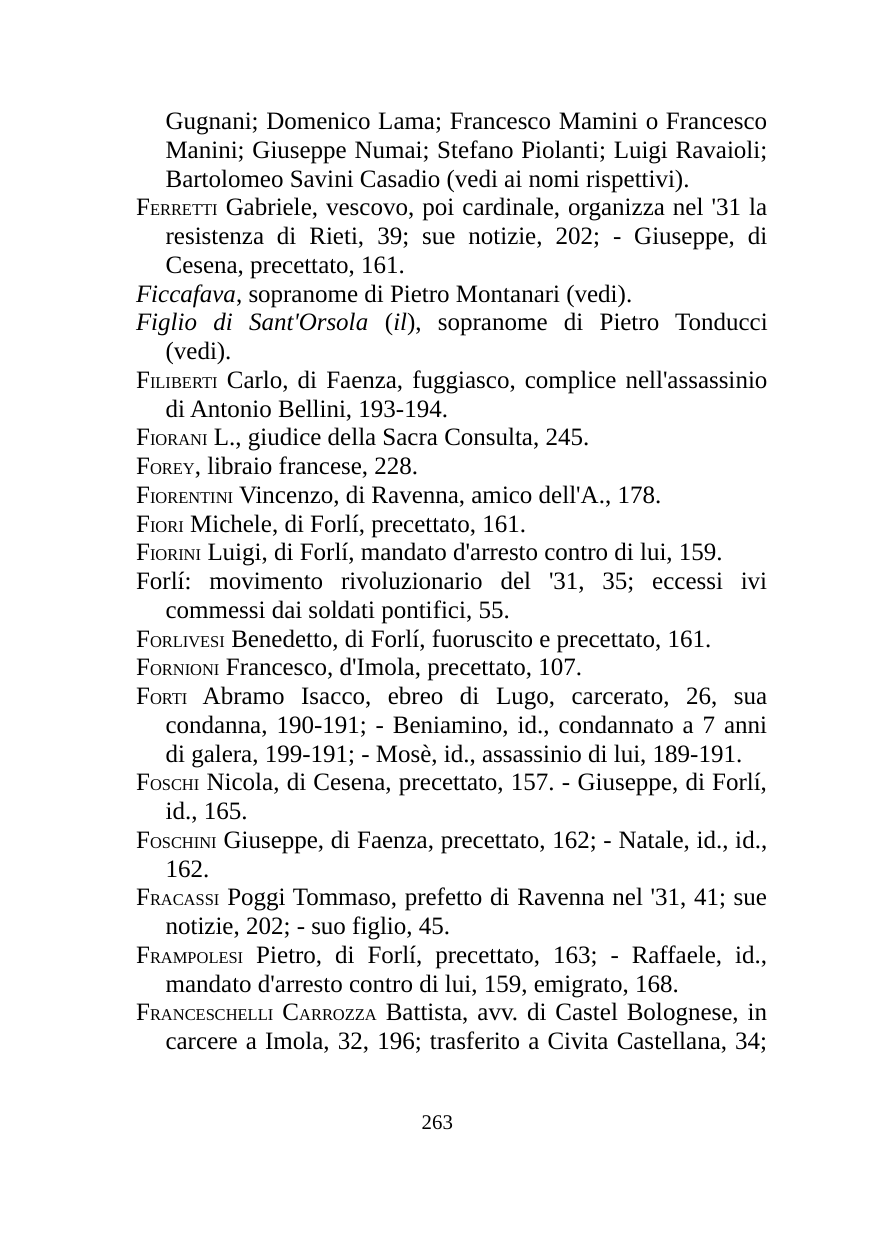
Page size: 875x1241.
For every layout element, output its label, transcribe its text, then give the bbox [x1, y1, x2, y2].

text Filiberti Carlo, di Faenza, fuggiasco, complice nell'assassinio di Antonio Bellini, 193-194. [136, 365, 768, 422]
text Franceschelli Carrozza Battista, avv. di Castel Bolognese, in carcere a Imola, 32, 196; trasferito a Civita Castellana, 34; [136, 997, 768, 1055]
text Forlivesi Benedetto, di Forlí, fuoruscito e precettato, 161. [136, 624, 768, 652]
text Ferretti Gabriele, vescovo, poi cardinale, organizza nel '31 la resistenza di Rieti, 39; sue notizie, 202; - Giuseppe, di Cesena, precettato, 161. [136, 192, 768, 279]
text Fiorentini Vincenzo, di Ravenna, amico dell'A., 178. [136, 480, 768, 509]
text Fracassi Poggi Tommaso, prefetto di Ravenna nel '31, 41; sue notizie, 202; - suo figlio, 45. [136, 882, 768, 940]
text Fiori Michele, di Forlí, precettato, 161. [136, 509, 768, 537]
text Fiorini Luigi, di Forlí, mandato d'arresto contro di lui, 159. [136, 537, 768, 566]
text Fiorani L., giudice della Sacra Consulta, 245. [136, 422, 768, 451]
text Frampolesi Pietro, di Forlí, precettato, 163; - Raffaele, id., mandato d'arresto contro di lui, 159, emigrato, 168. [136, 940, 768, 997]
text Forlí: movimento rivoluzionario del '31, 35; eccessi ivi commessi dai soldati pontifici, 55. [136, 566, 768, 624]
text Forti Abramo Isacco, ebreo di Lugo, carcerato, 26, sua condanna, 190-191; - Beniamino, id., condannato a 7 anni di galera, 199-191; - Mosè, id., assassinio di lui, 189-191. [136, 681, 768, 767]
text Forey, libraio francese, 228. [136, 451, 768, 480]
text Foschini Giuseppe, di Faenza, precettato, 162; - Natale, id., id., 162. [136, 825, 768, 882]
text Foschi Nicola, di Cesena, precettato, 157. - Giuseppe, di Forlí, id., 165. [136, 767, 768, 825]
text Gugnani; Domenico Lama; Francesco Mamini o Francesco Manini; Giuseppe Numai; Stefano Piolanti; Luigi Ravaioli; Bartolomeo Savini Casadio (vedi ai nomi rispettivi). [136, 106, 768, 192]
text Ficcafava, sopranome di Pietro Montanari (vedi). [136, 279, 768, 307]
text Figlio di Sant'Orsola (il), sopranome di Pietro Tonducci (vedi). [136, 307, 768, 365]
text Fornioni Francesco, d'Imola, precettato, 107. [136, 652, 768, 681]
